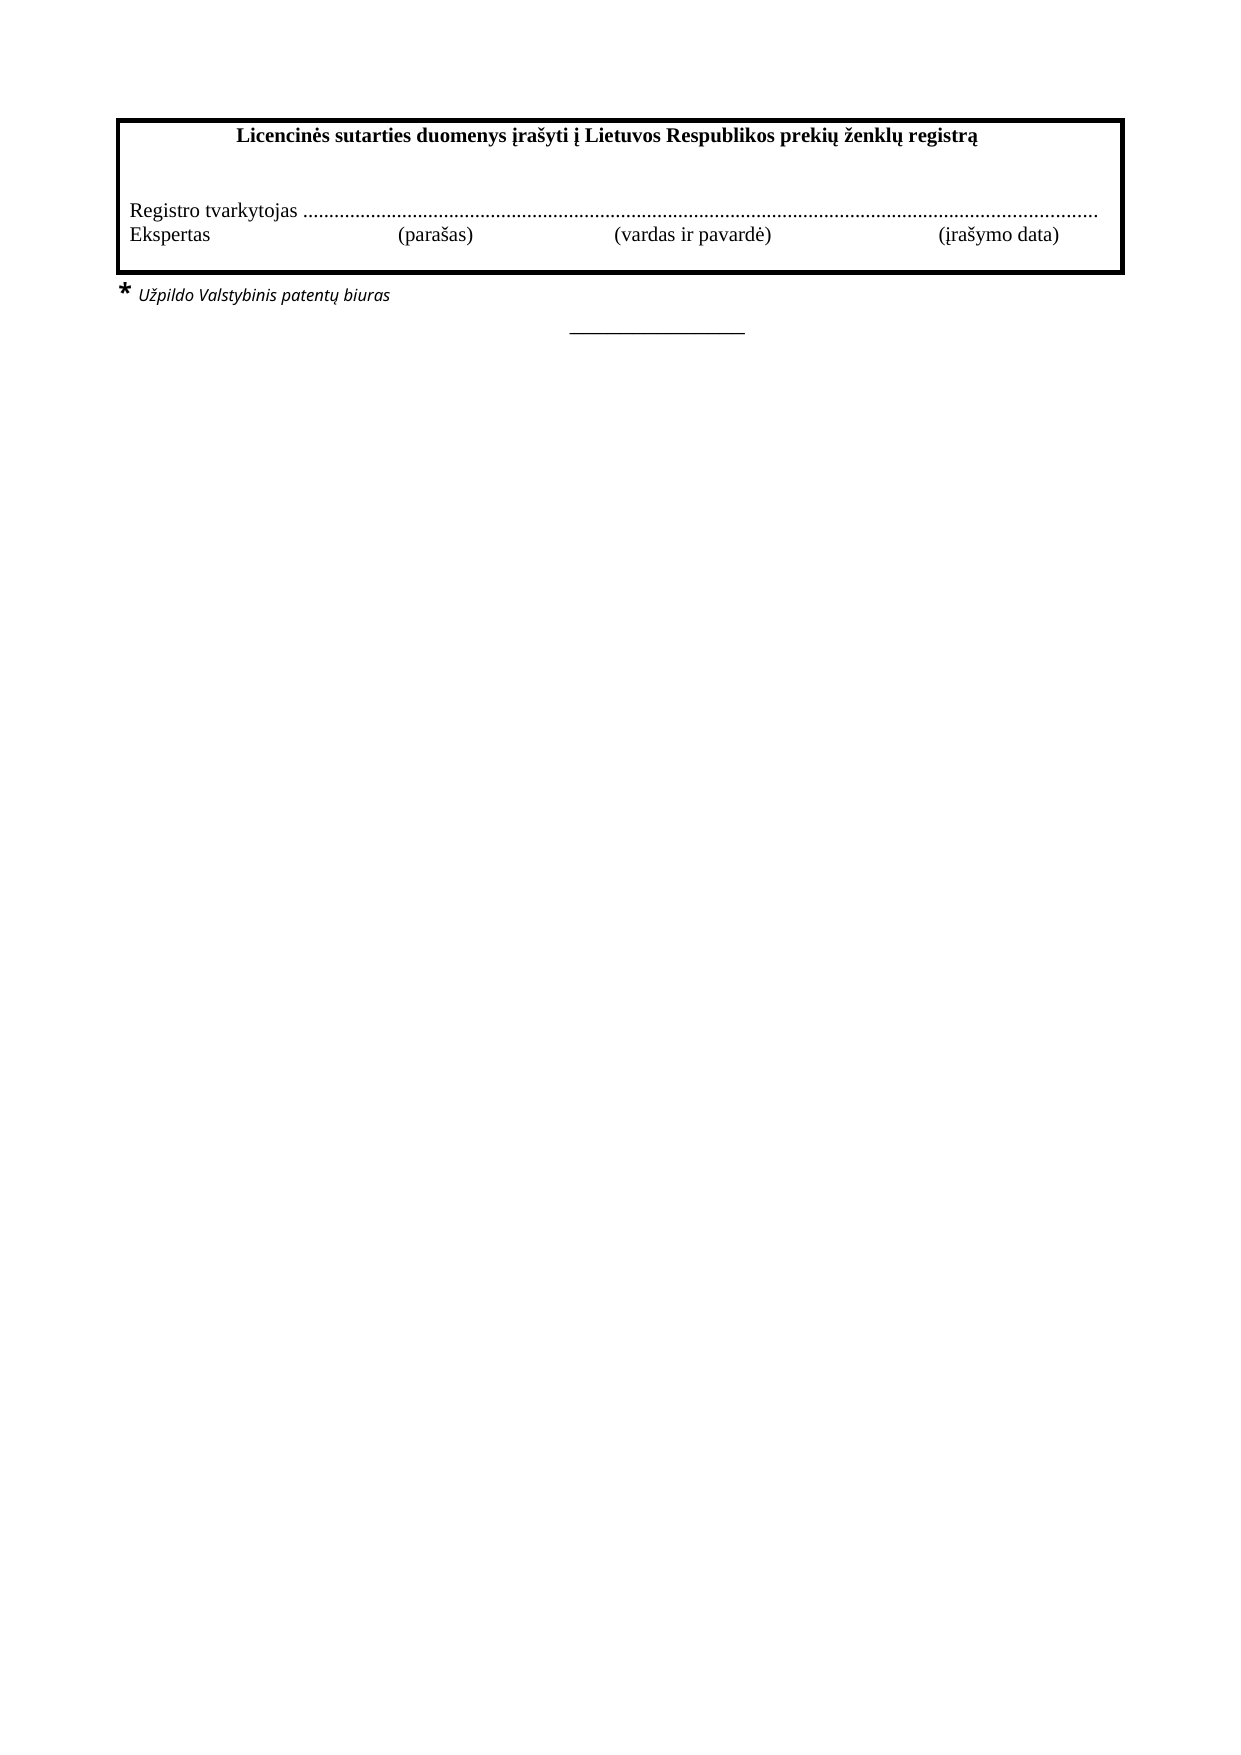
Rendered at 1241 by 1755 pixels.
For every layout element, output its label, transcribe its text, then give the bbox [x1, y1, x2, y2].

text ______________ [118, 308, 1196, 337]
text * Užpildo Valstybinis patentų biuras [118, 274, 1196, 308]
table_header * Licencinės sutarties duomenys įrašyti į Lietuvos Respublikos prekių ženklų registrą Registro tvarkytojas Ekspertas (parašas) (vardas ir pavardė) (įrašymo data) [120, 123, 1120, 270]
